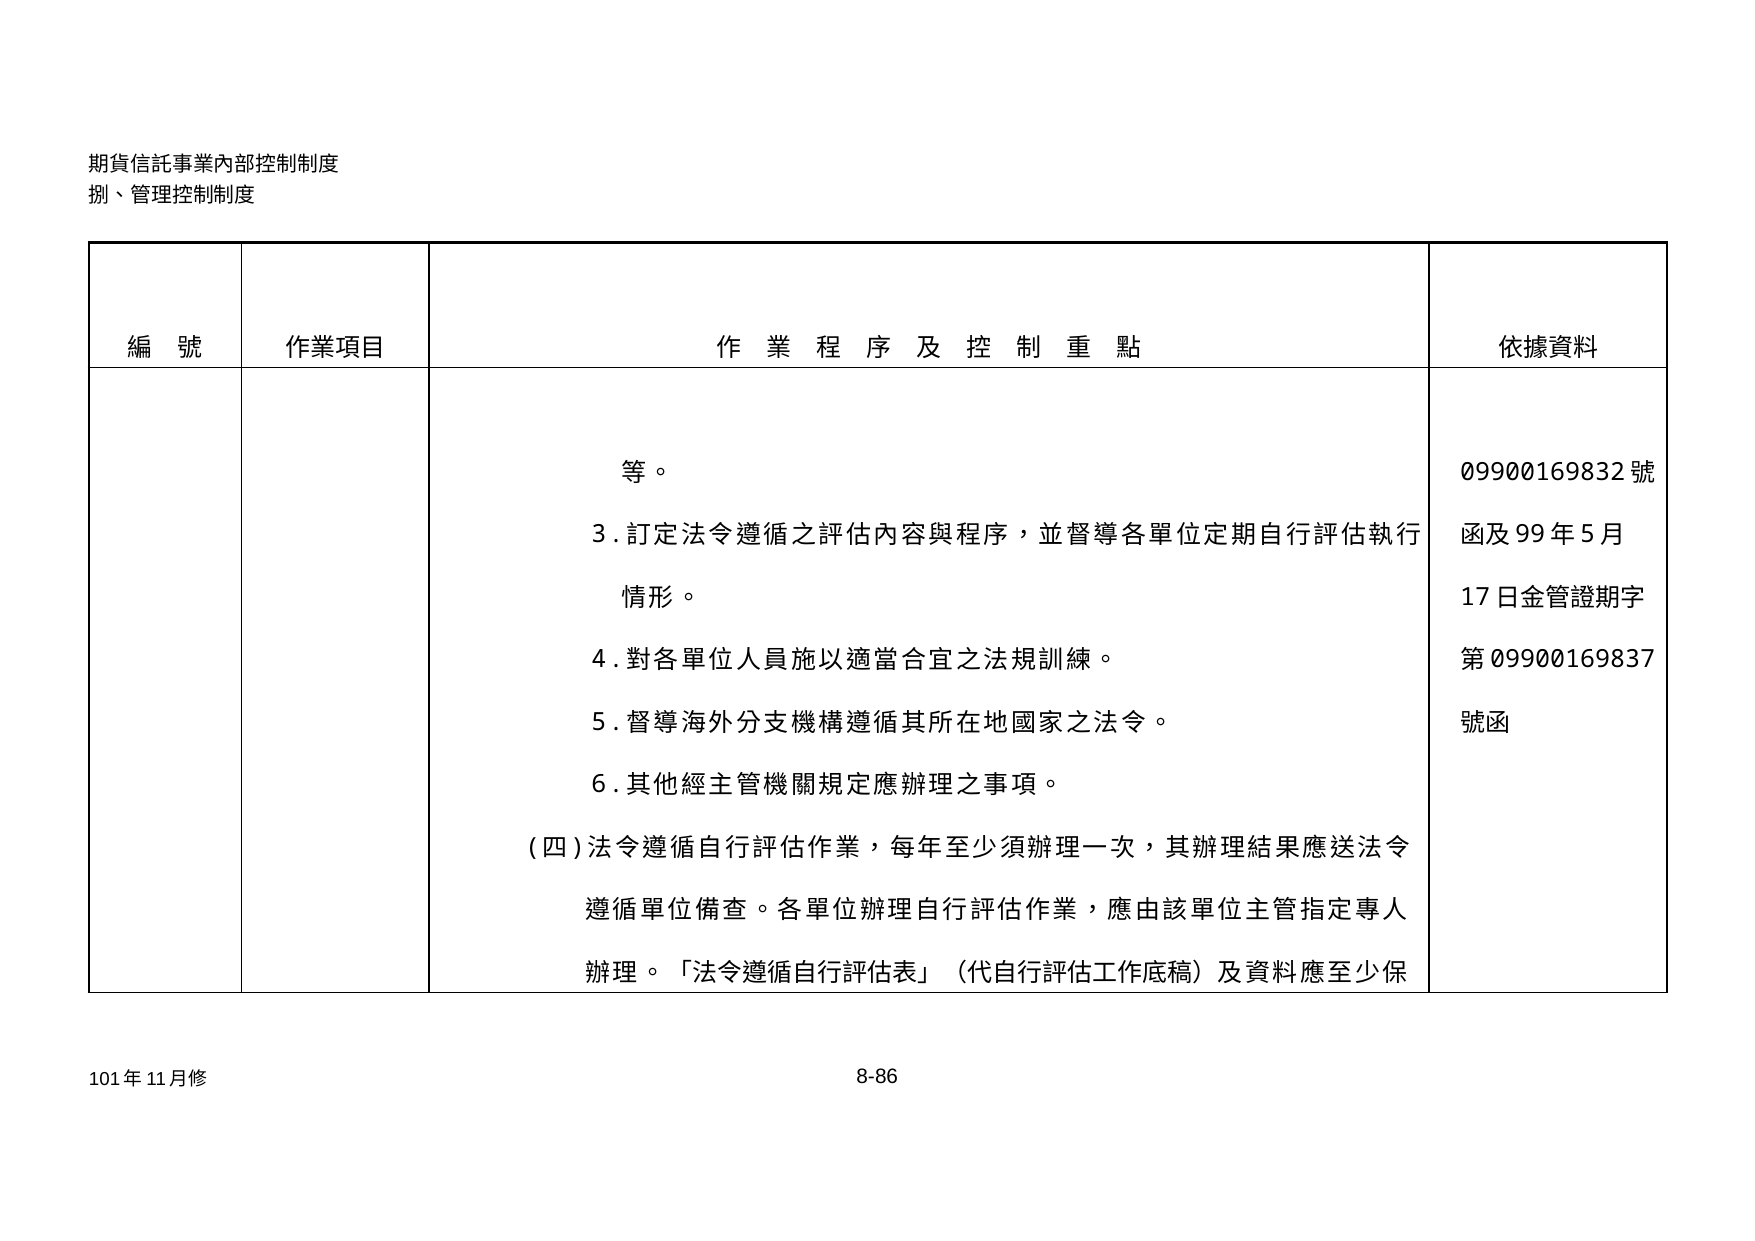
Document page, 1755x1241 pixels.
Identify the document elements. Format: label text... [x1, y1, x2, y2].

table_header 作業項目 [242, 244, 428, 366]
table_header 編 號 [90, 244, 241, 366]
table_header 依據資料 [1430, 244, 1666, 366]
table_cell 等。 3.訂定法令遵循之評估內容與程序，並督導各單位定期自行評估執行情形。 4.對各單位人員施以適當合宜之法規訓練。 5.督導海外分支機構遵循其所在地國家之法令。 6.其他經主管機關規定應辦理之事項。 (四)法令遵循自行評估作業，每年至少須辦理一次，其辦理結果應送法令遵循單位備查。各單位辦理自行評估作業，應由該單位主管指定專人辦理。「法令遵循自行評估表」（代自行評估工作底稿）及資料應至少保 [430, 368, 1428, 991]
table_header 作 業 程 序 及 控 制 重 點 [430, 244, 1428, 366]
table_cell 09900169832號函及99年5月17日金管證期字第09900169837號函 [1430, 368, 1666, 991]
table_cell [242, 368, 428, 991]
table_cell [90, 368, 241, 991]
